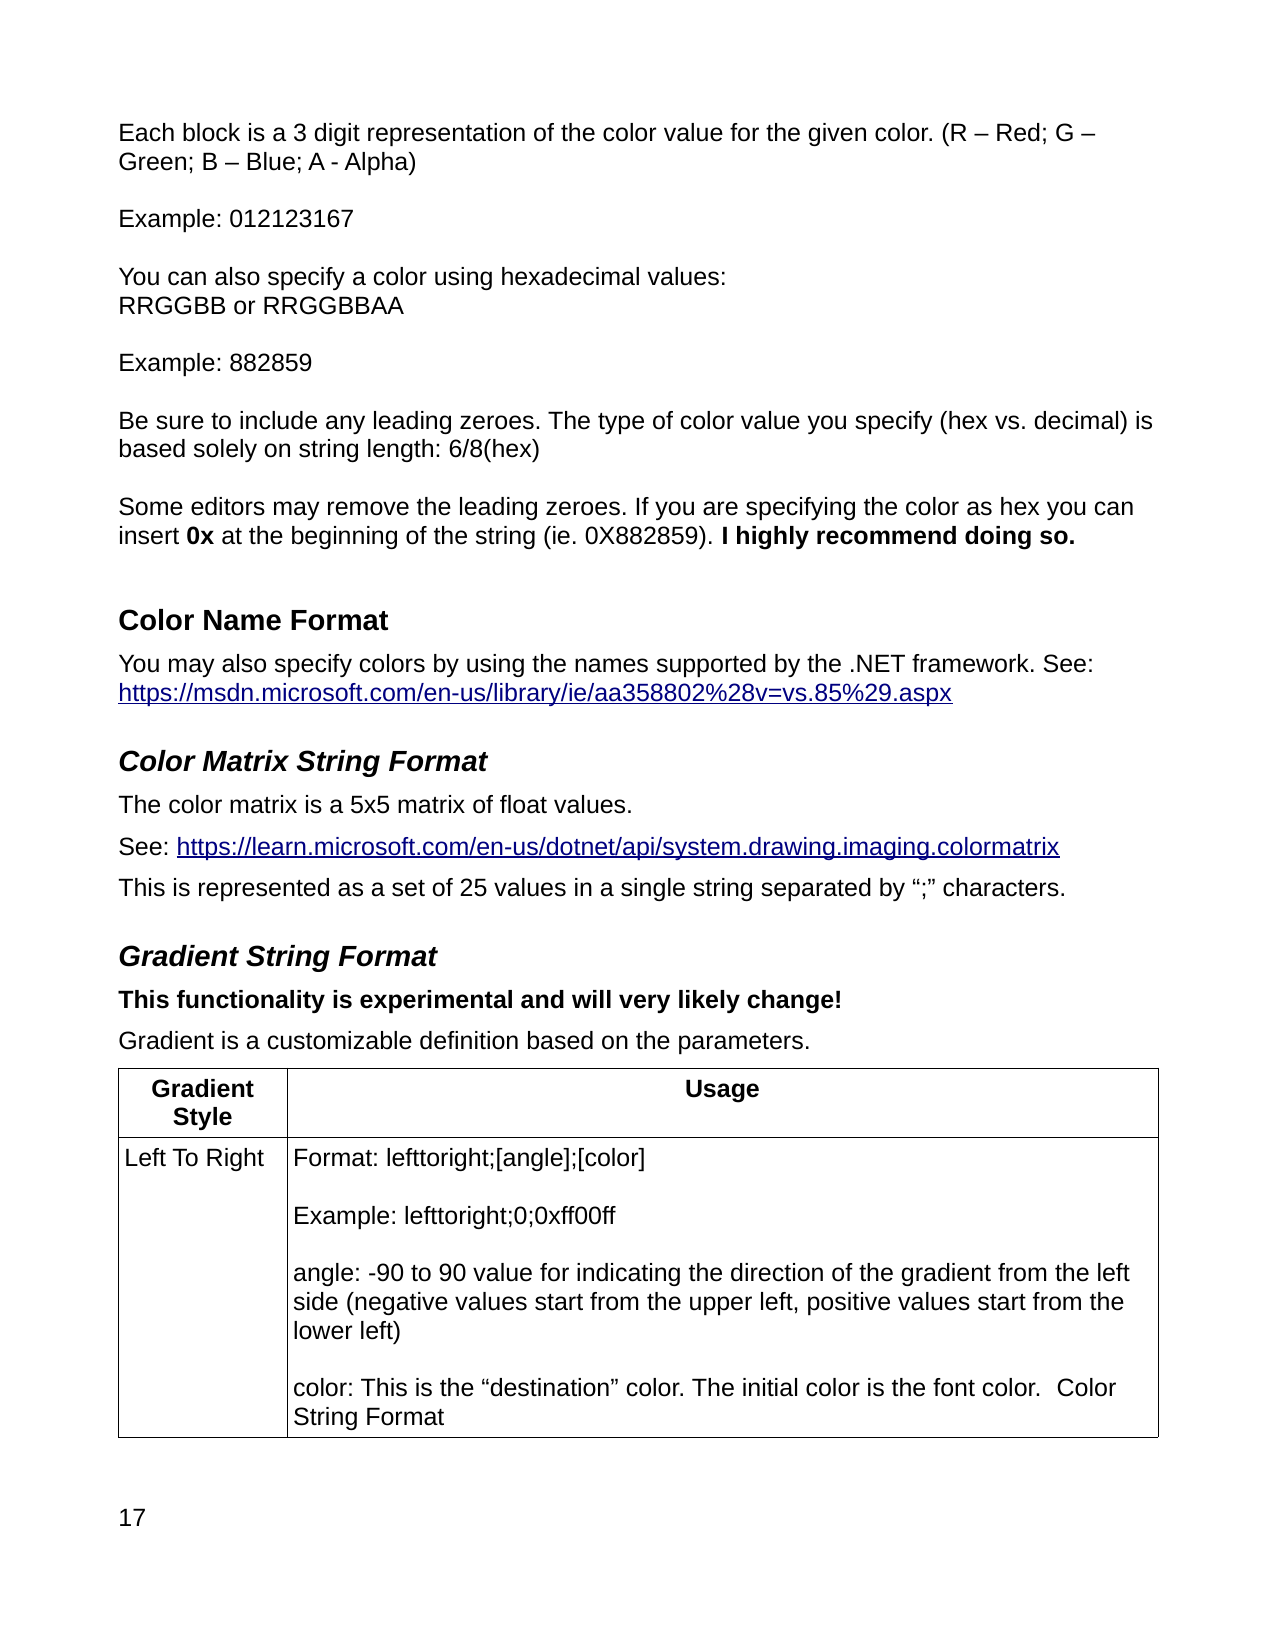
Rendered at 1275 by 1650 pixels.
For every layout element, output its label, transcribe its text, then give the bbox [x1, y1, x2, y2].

text Each block is a 3 digit representation of the color value for the given color. (R – Red; G – Green; B – Blue; A - Alpha) [118, 118, 1157, 176]
table_header Gradient Style [119, 1069, 287, 1137]
table_header Usage [288, 1069, 1158, 1137]
text Gradient is a customizable definition based on the parameters. [118, 1026, 1157, 1055]
text You can also specify a color using hexadecimal values: [118, 262, 1157, 291]
table_cell Format: lefttoright;[angle];[color] Example: lefttoright;0;0xff00ff angle: -90 to 90 value for indicating the direction of the gradient from the left side (negative values start from the upper left, positive values start from the lower left) color: This is the “destination” color. The initial color is the font color. Color String Format [288, 1138, 1158, 1437]
text Be sure to include any leading zeroes. The type of color value you specify (hex vs. decimal) is based solely on string length: 6/8(hex) [118, 406, 1157, 463]
text You may also specify colors by using the names supported by the .NET framework. See: https://msdn.microsoft.com/en-us/library/ie/aa358802%28v=vs.85%29.aspx [118, 649, 1157, 707]
subtitle Gradient String Format [118, 939, 1157, 972]
text RRGGBB or RRGGBBAA [118, 291, 1157, 319]
text The color matrix is a 5x5 matrix of float values. [118, 790, 1157, 819]
table_cell Left To Right [119, 1138, 287, 1437]
text Example: 882859 [118, 348, 1157, 377]
text Example: 012123167 [118, 204, 1157, 233]
subtitle Color Name Format [118, 603, 1157, 637]
text Some editors may remove the leading zeroes. If you are specifying the color as hex you can insert 0x at the beginning of the string (ie. 0X882859). I highly recommend doing so. [118, 492, 1157, 549]
text See: https://learn.microsoft.com/en-us/dotnet/api/system.drawing.imaging.colormatrix [118, 831, 1157, 860]
text This is represented as a set of 25 values in a single string separated by “;” characters. [118, 873, 1157, 901]
subtitle Color Matrix String Format [118, 744, 1157, 778]
text This functionality is experimental and will very likely change! [118, 985, 1157, 1014]
